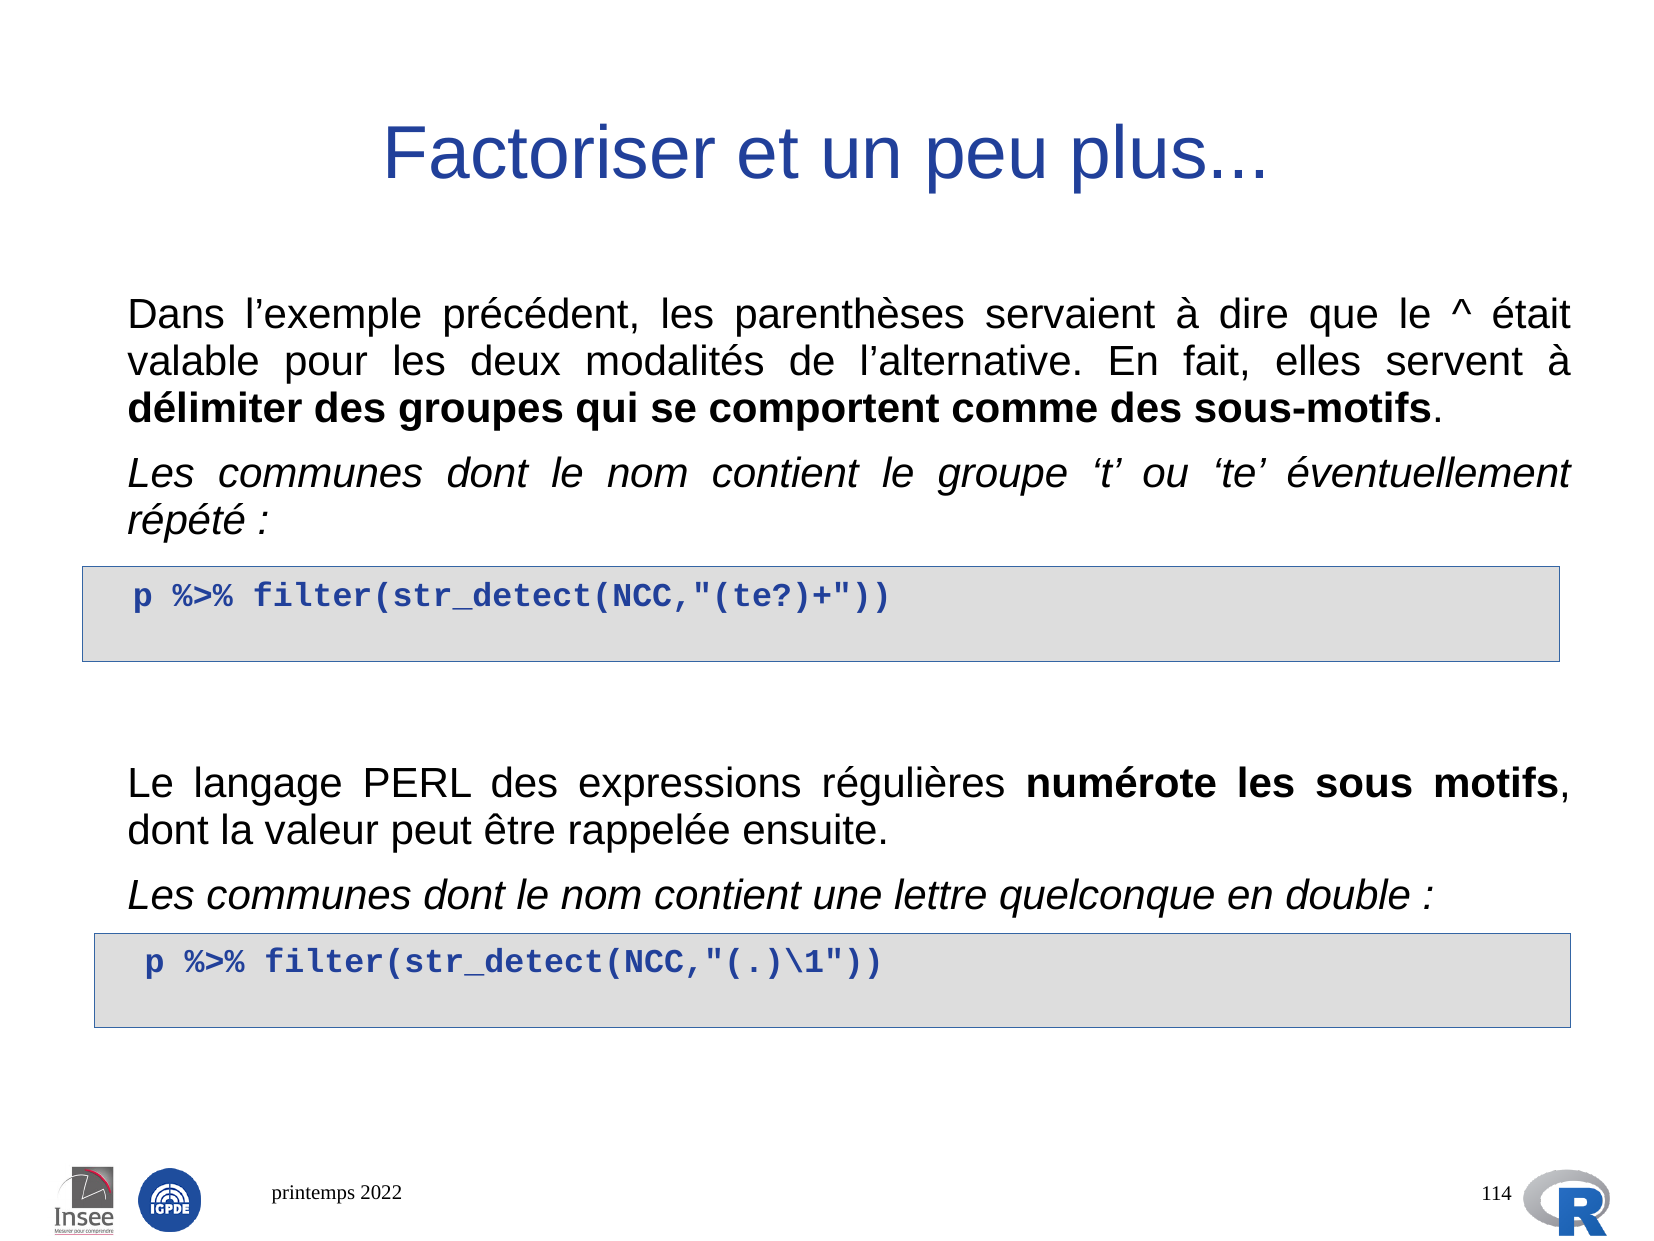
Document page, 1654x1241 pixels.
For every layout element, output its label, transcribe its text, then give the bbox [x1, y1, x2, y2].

text_box p %>% filter(str_detect(NCC,"(.)\1")) [94, 933, 1571, 1028]
picture [47, 1163, 120, 1236]
title Factoriser et un peu plus... [82, 49, 1571, 257]
picture [1523, 1169, 1610, 1236]
picture [138, 1168, 201, 1232]
text_box p %>% filter(str_detect(NCC,"(te?)+")) [82, 566, 1560, 662]
list Dans l’exemple précédent, les parenthèses servaient à dire que le ^ était valable pour les deux modalités de l’alternative. En fait, elles servent à délimiter des groupes qui se comportent comme des sous-motifs. Les communes dont le nom contient le groupe ‘t’ ou ‘te’ éventuellement répété : Le langage PERL des expressions régulières numérote les sous motifs, dont la valeur peut être rappelée ensuite. Les communes dont le nom contient une lettre quelconque en double : [82, 290, 1571, 922]
